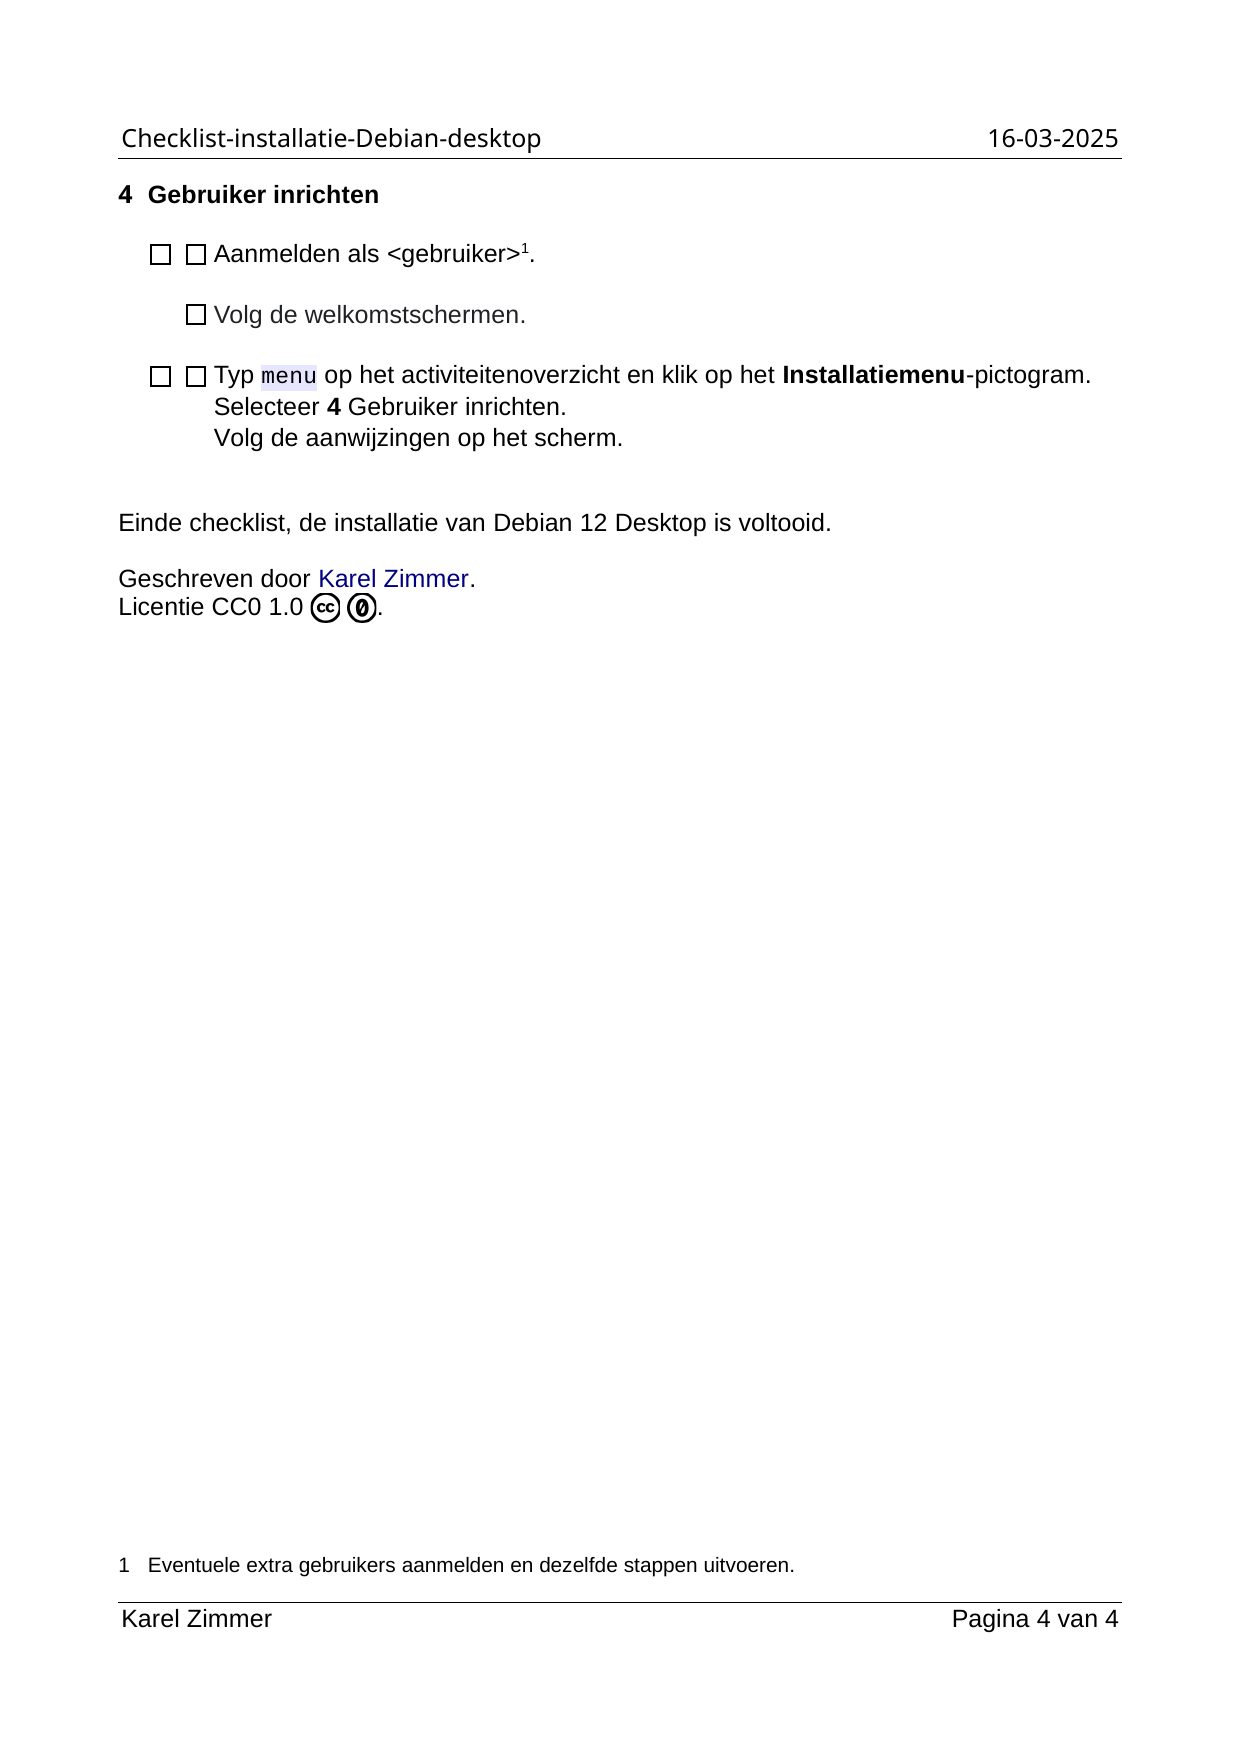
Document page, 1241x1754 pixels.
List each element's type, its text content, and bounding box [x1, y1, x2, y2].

table_header [177, 239, 213, 269]
table_cell [142, 330, 177, 360]
table_cell [177, 300, 213, 330]
table_cell [177, 423, 213, 453]
picture [347, 593, 377, 623]
table_cell [118, 423, 142, 453]
table_cell [118, 392, 142, 422]
table_cell [142, 300, 177, 330]
table_cell Volg de welkomstschermen. [213, 300, 1122, 330]
table_cell [177, 392, 213, 422]
table_cell [118, 269, 142, 300]
table_header Aanmelden als <gebruiker>. [213, 239, 1122, 269]
table_cell [118, 300, 142, 330]
table_cell [142, 360, 177, 392]
table_cell [213, 330, 1122, 360]
table_cell [213, 269, 1122, 300]
table_cell [142, 423, 177, 453]
text Einde checklist, de installatie van Debian 12 Desktop is voltooid. [118, 509, 1122, 537]
table_cell [177, 269, 213, 300]
list Geschreven door Karel Zimmer. [118, 565, 1122, 593]
table_cell [118, 360, 142, 392]
table_cell Selecteer 4 Gebruiker inrichten. [213, 392, 1122, 422]
table_cell [177, 360, 213, 392]
table_cell [142, 269, 177, 300]
table_header [118, 239, 142, 269]
list Licentie CC0 1.0 [118, 593, 310, 622]
picture [310, 593, 340, 623]
table_cell [177, 330, 213, 360]
table_header [142, 239, 177, 269]
table_cell [142, 392, 177, 422]
table_cell Volg de aanwijzingen op het scherm. [213, 423, 1122, 453]
list . [377, 593, 1122, 622]
list Gebruiker inrichten [118, 177, 1122, 211]
table_cell [118, 330, 142, 360]
table_cell Typ menu op het activiteitenoverzicht en klik op het Installatiemenu-pictogram. [213, 360, 1122, 392]
